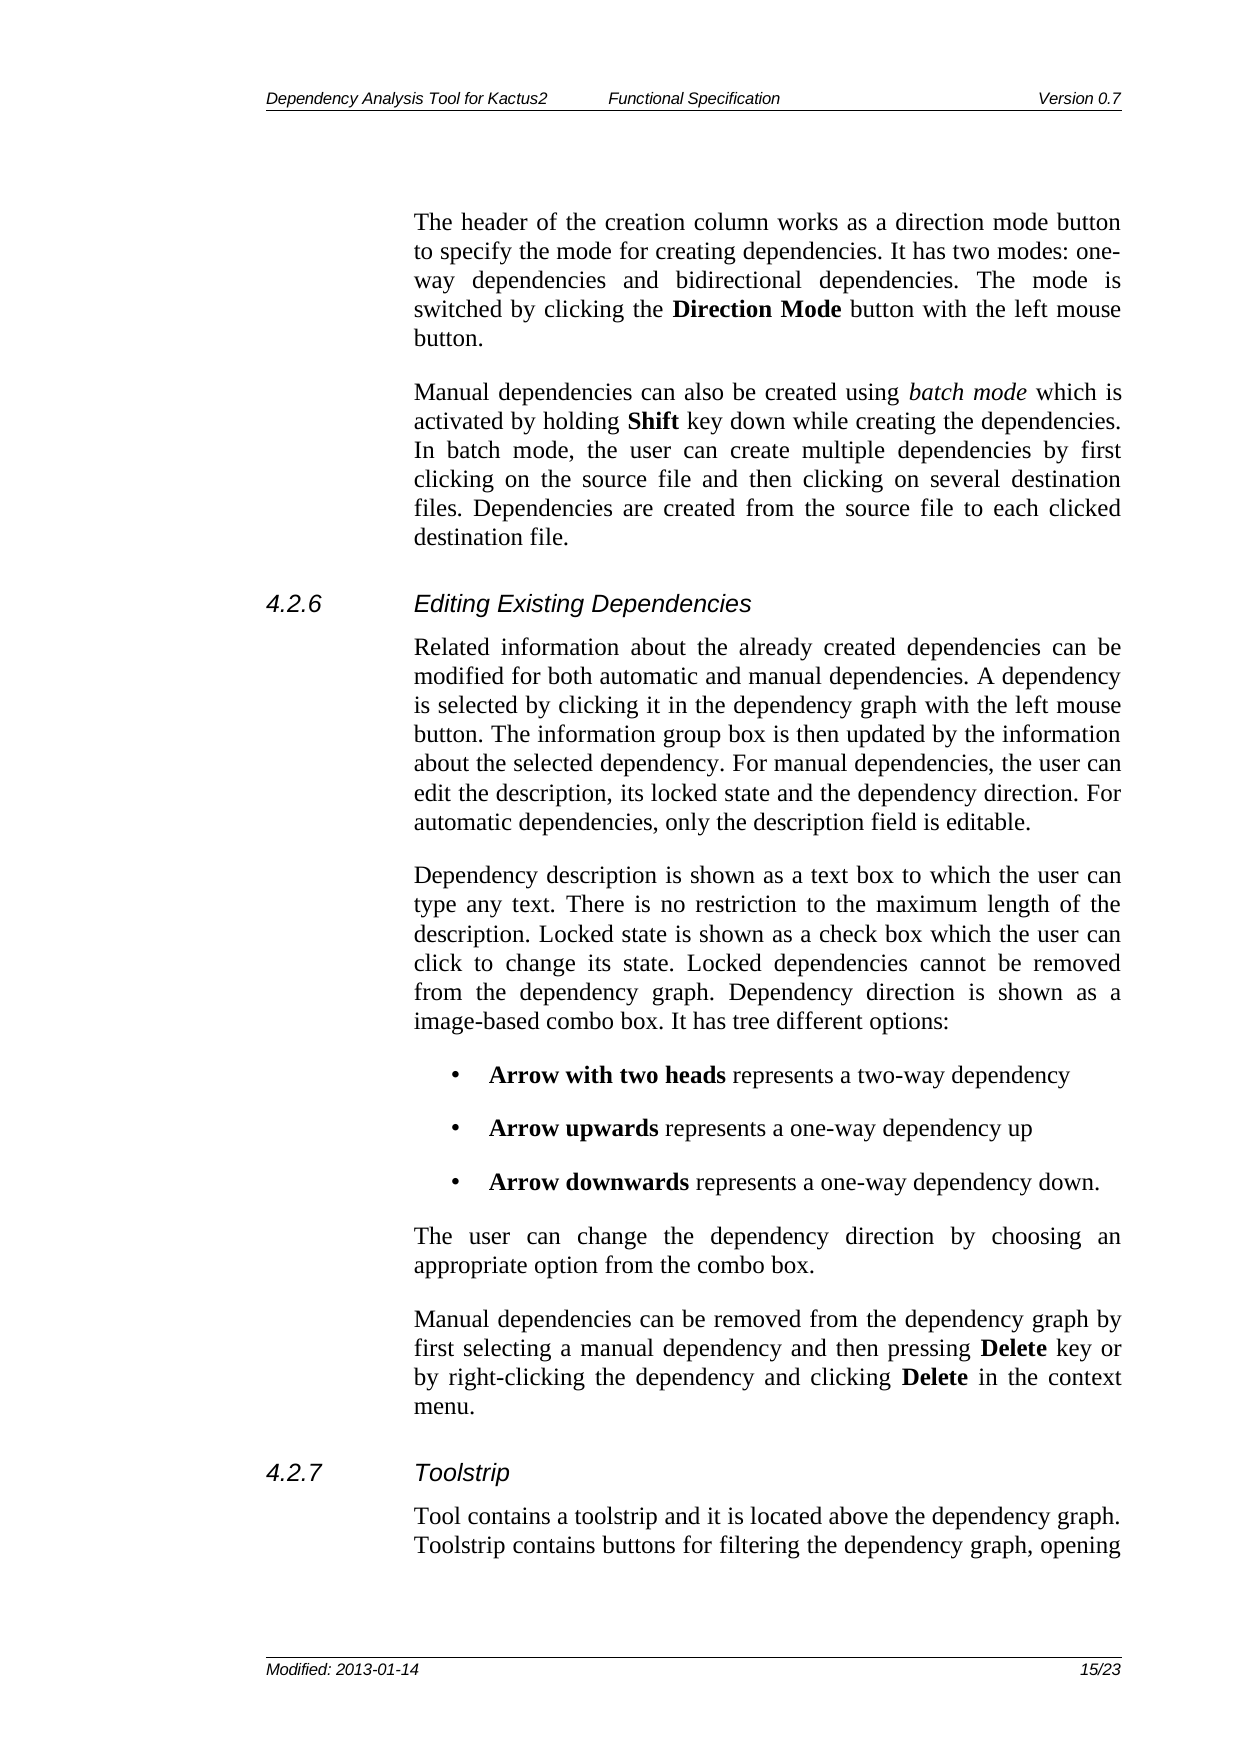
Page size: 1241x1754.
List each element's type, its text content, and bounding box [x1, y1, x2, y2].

list Arrow upwards represents a one-way dependency up [451, 1113, 1122, 1142]
subtitle Editing Existing Dependencies [266, 588, 1122, 618]
text Manual dependencies can also be created using batch mode which is activated by holding Shift key down while creating the dependencies. In batch mode, the user can create multiple dependencies by first clicking on the source file and then clicking on several destination files. Dependencies are created from the source file to each clicked destination file. [413, 377, 1122, 551]
list Arrow with two heads represents a two-way dependency [451, 1059, 1122, 1088]
text Related information about the already created dependencies can be modified for both automatic and manual dependencies. A dependency is selected by clicking it in the dependency graph with the left mouse button. The information group box is then updated by the information about the selected dependency. For manual dependencies, the user can edit the description, its locked state and the dependency direction. For automatic dependencies, only the description field is editable. [413, 632, 1122, 836]
subtitle Toolstrip [266, 1457, 1122, 1487]
text The header of the creation column works as a direction mode button to specify the mode for creating dependencies. It has two modes: one-way dependencies and bidirectional dependencies. The mode is switched by clicking the Direction Mode button with the left mouse button. [413, 207, 1122, 352]
text Tool contains a toolstrip and it is located above the dependency graph. Toolstrip contains buttons for filtering the dependency graph, opening [413, 1501, 1122, 1559]
list Arrow downwards represents a one-way dependency down. [451, 1167, 1122, 1196]
text Manual dependencies can be removed from the dependency graph by first selecting a manual dependency and then pressing Delete key or by right-clicking the dependency and clicking Delete in the context menu. [413, 1304, 1122, 1420]
text Dependency description is shown as a text box to which the user can type any text. There is no restriction to the maximum length of the description. Locked state is shown as a check box which the user can click to change its state. Locked dependencies cannot be removed from the dependency graph. Dependency direction is shown as a image-based combo box. It has tree different options: [413, 860, 1122, 1035]
text The user can change the dependency direction by choosing an appropriate option from the combo box. [413, 1221, 1122, 1279]
